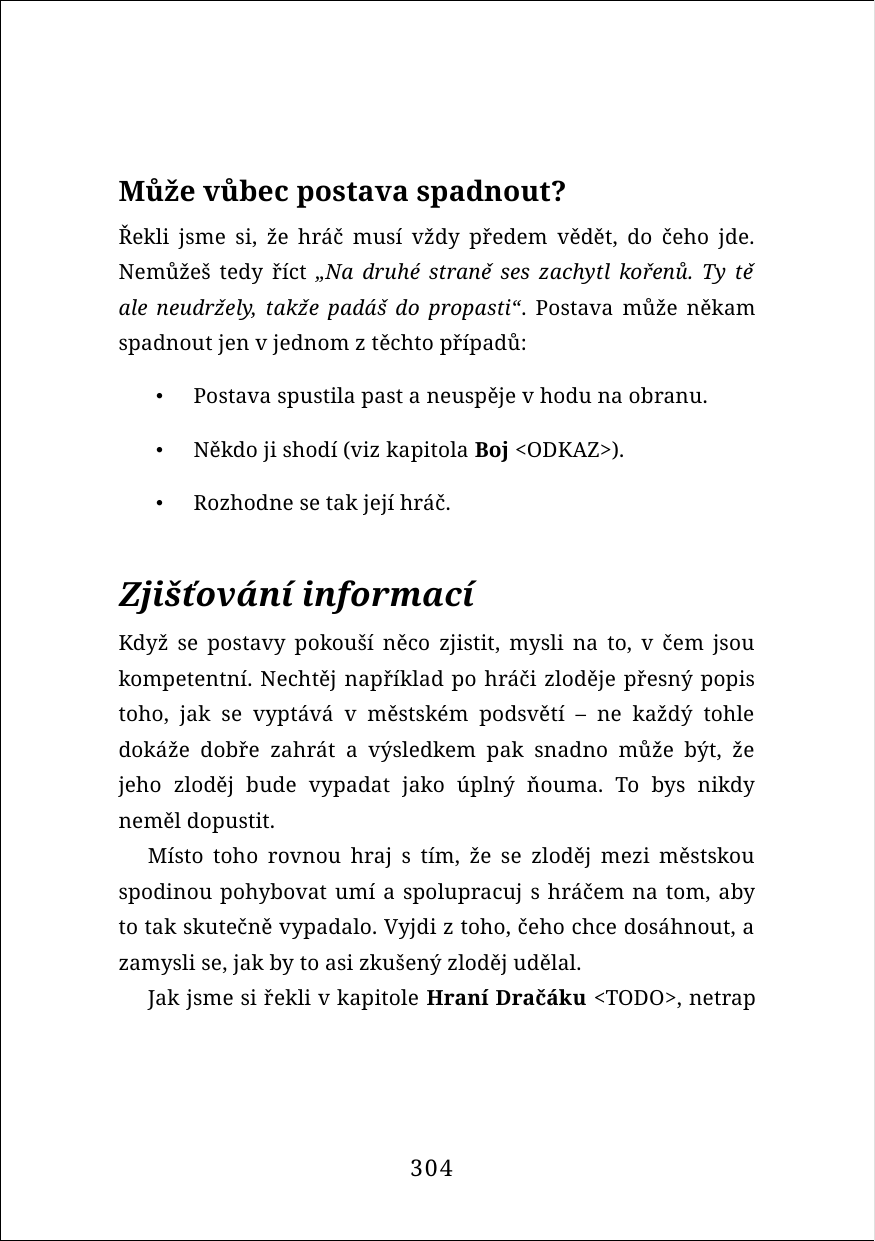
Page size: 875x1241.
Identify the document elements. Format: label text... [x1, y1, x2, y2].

list Někdo ji shodí (viz kapitola Boj <ODKAZ>). [156, 435, 756, 463]
subtitle Zjišťování informací [118, 571, 756, 616]
list Postava spustila past a neuspěje v hodu na obranu. [156, 382, 756, 410]
subtitle Může vůbec postava spadnout? [118, 172, 756, 210]
list Rozhodne se tak její hráč. [156, 488, 756, 517]
text Když se postavy pokouší něco zjistit, mysli na to, v čem jsou kompetentní. Nechtěj například po hráči zloděje přesný popis toho, jak se vyptává v městském podsvětí – ne každý tohle dokáže dobře zahrát a výsledkem pak snadno může být, že jeho zloděj bude vypadat jako úplný ňouma. To bys nikdy neměl dopustit. Místo toho rovnou hraj s tím, že se zloděj mezi městskou spodinou pohybovat umí a spolupracuj s hráčem na tom, aby to tak skutečně vypadalo. Vyjdi z toho, čeho chce dosáhnout, a zamysli se, jak by to asi zkušený zloděj udělal. Jak jsme si řekli v kapitole Hraní Dračáku <TODO>, netrap [118, 628, 756, 1012]
text Řekli jsme si, že hráč musí vždy předem vědět, do čeho jde. Nemůžeš tedy říct „Na druhé straně ses zachytl kořenů. Ty tě ale neudržely, takže padáš do propasti“. Postava může někam spadnout jen v jednom z těchto případů: [118, 222, 756, 357]
